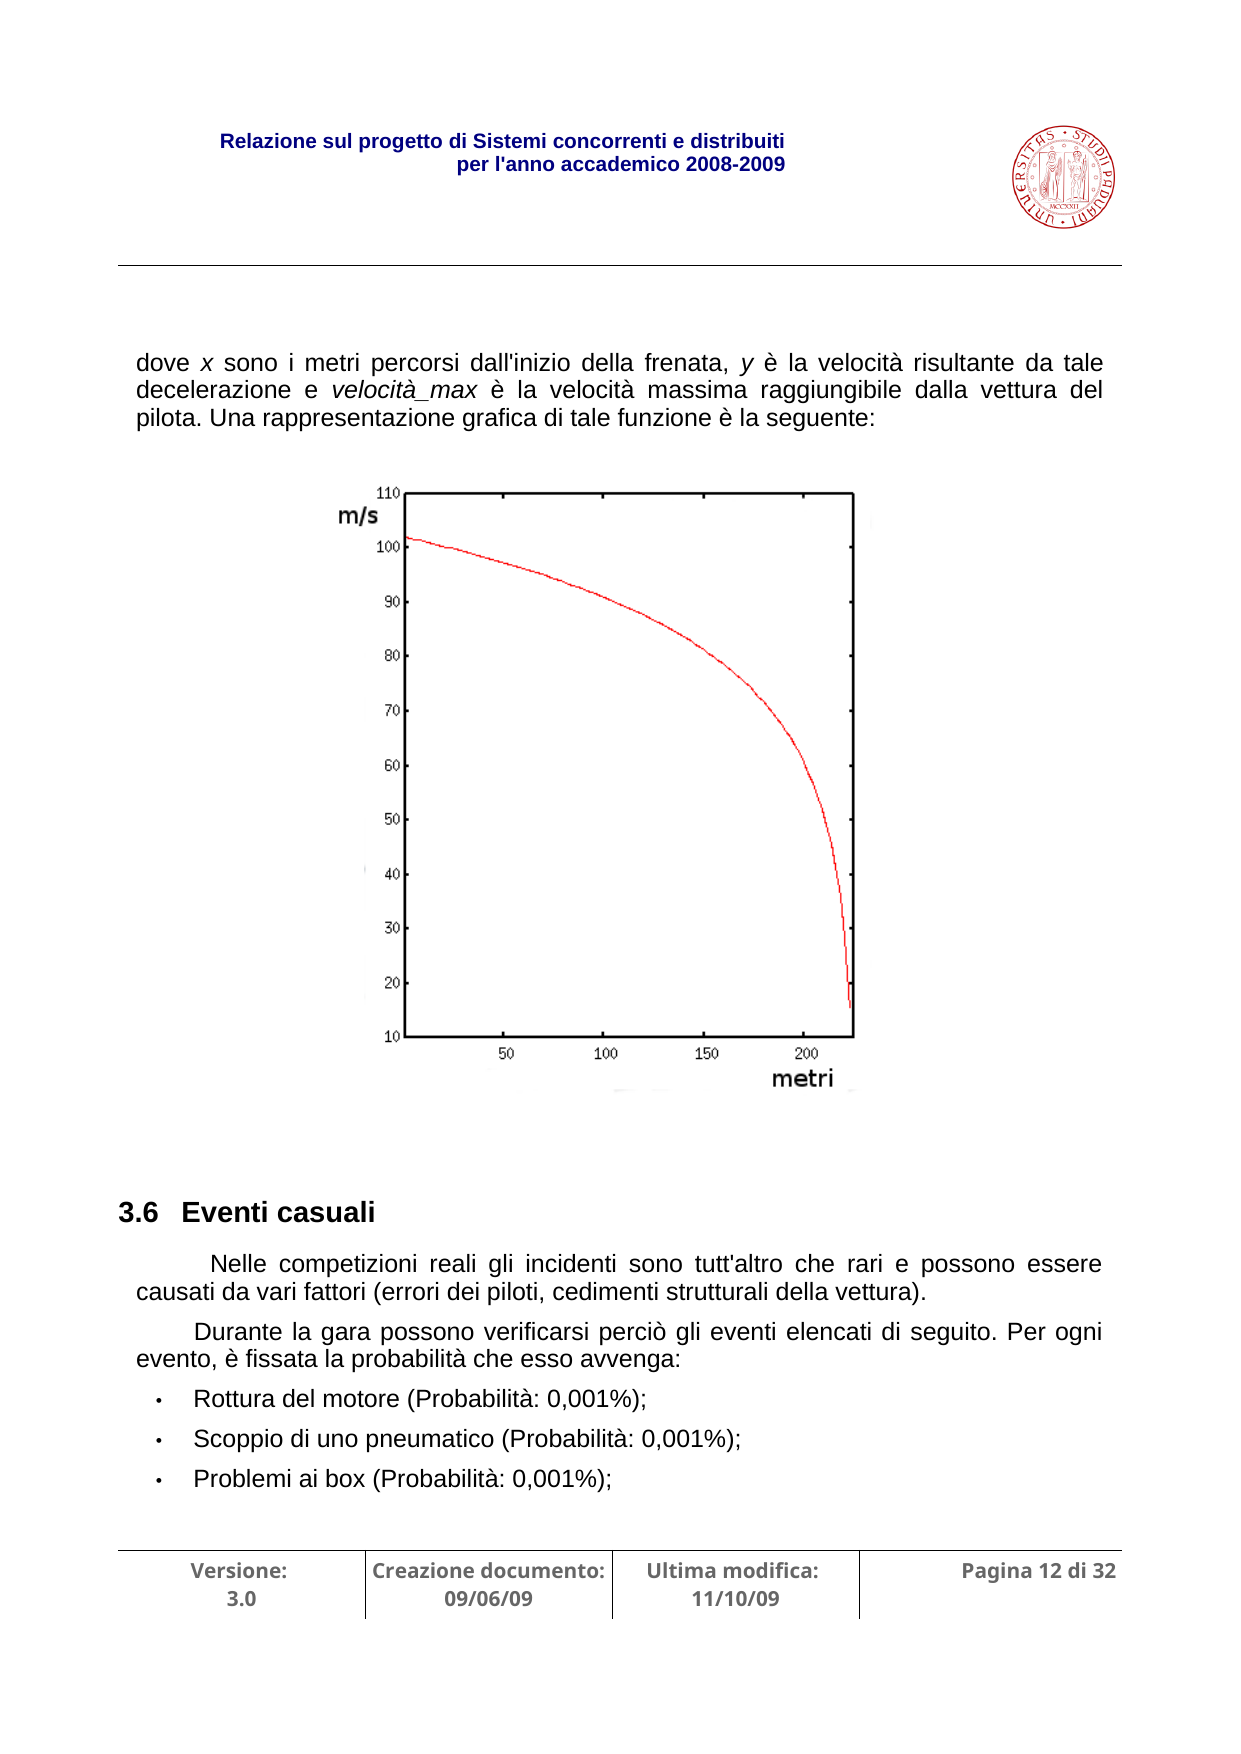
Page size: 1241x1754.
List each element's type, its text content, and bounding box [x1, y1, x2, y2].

picture [1010, 123, 1117, 231]
list Scoppio di uno pneumatico (Probabilità: 0,001%); [156, 1425, 1122, 1453]
text Nelle competizioni reali gli incidenti sono tutt'altro che rari e possono essere causati da vari fattori (errori dei piloti, cedimenti strutturali della vettura). [136, 1250, 1104, 1306]
picture [325, 449, 915, 1096]
subtitle Eventi casuali [118, 1196, 1122, 1229]
text dove x sono i metri percorsi dall'inizio della frenata, y è la velocità risultante da tale decelerazione e velocità_max è la velocità massima raggiungibile dalla vettura del pilota. Una rappresentazione grafica di tale funzione è la seguente: [136, 348, 1104, 432]
list Problemi ai box (Probabilità: 0,001%); [156, 1465, 1122, 1493]
text Durante la gara possono verificarsi perciò gli eventi elencati di seguito. Per ogni evento, è fissata la probabilità che esso avvenga: [136, 1317, 1104, 1373]
list Rottura del motore (Probabilità: 0,001%); [156, 1385, 1122, 1413]
